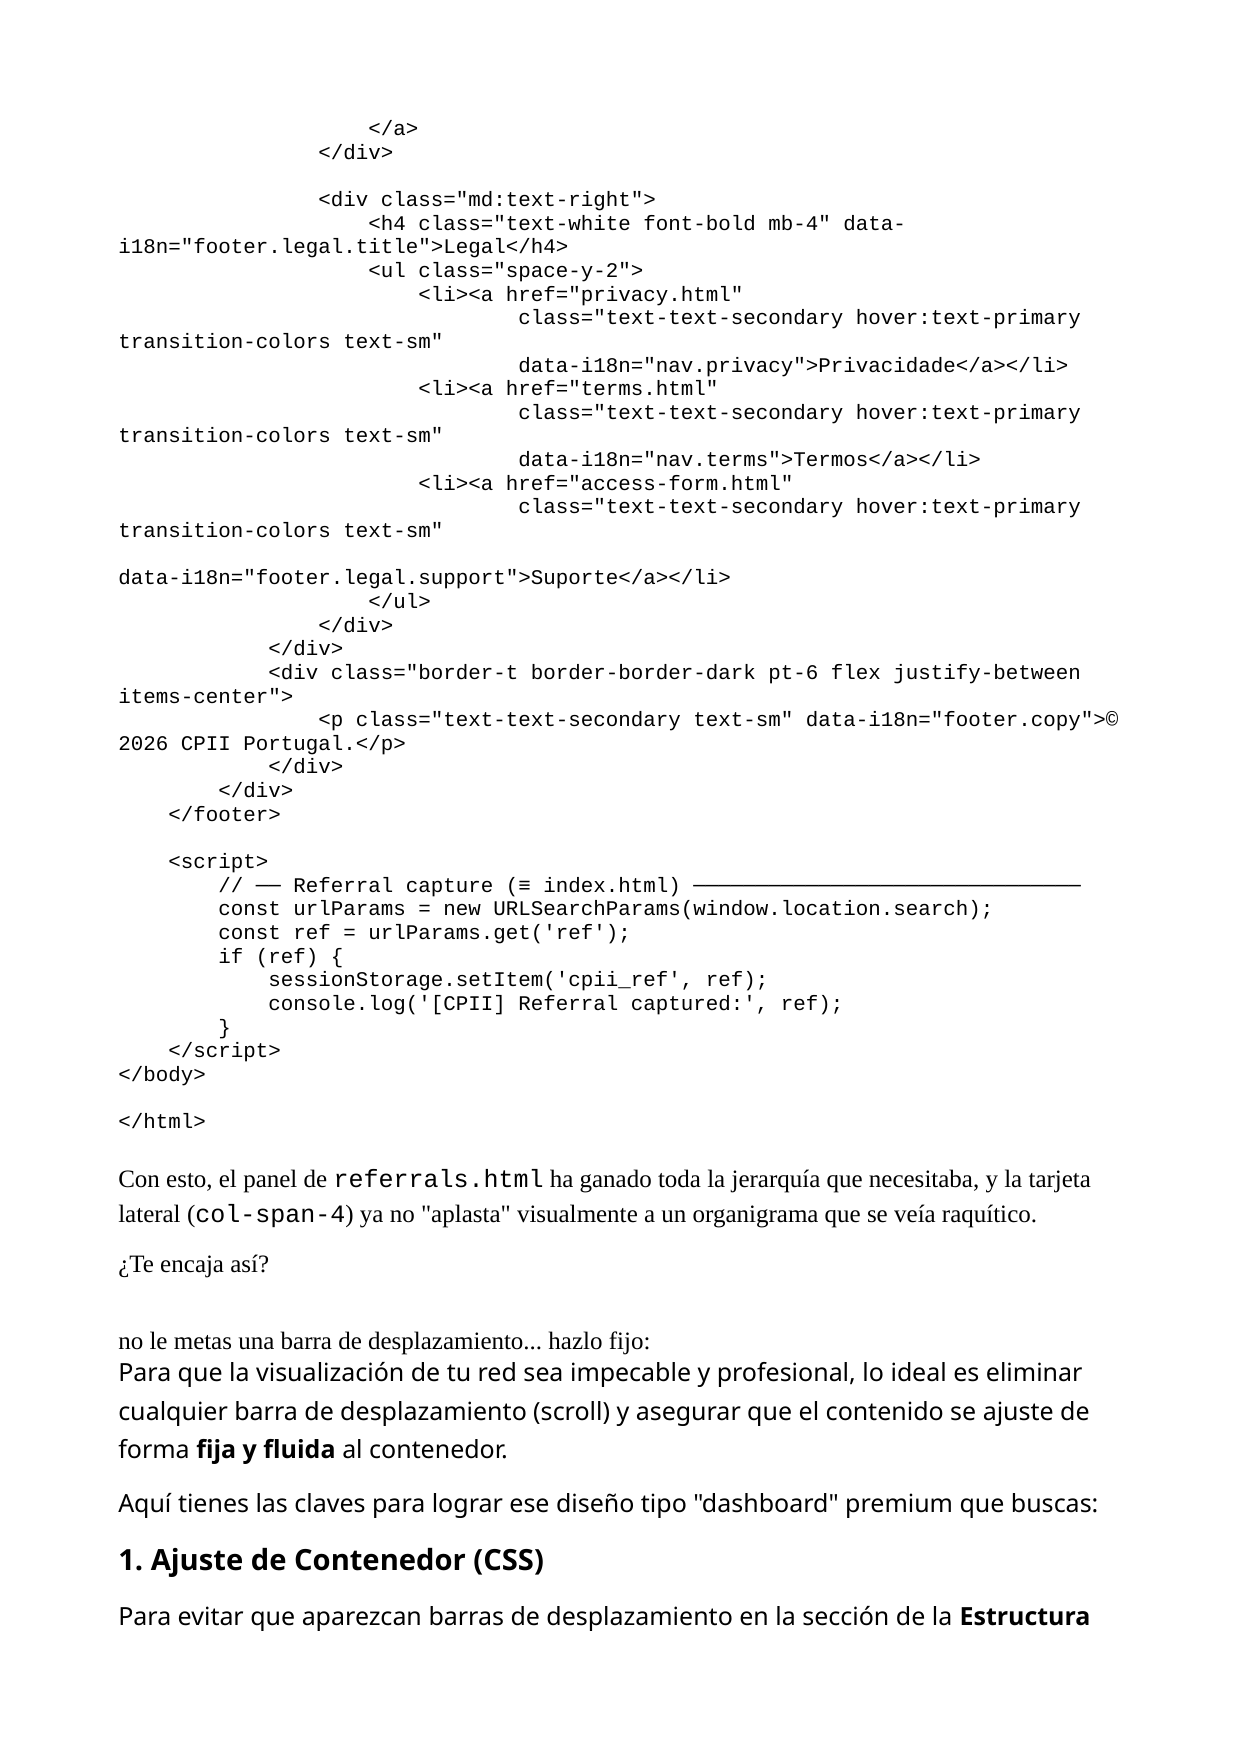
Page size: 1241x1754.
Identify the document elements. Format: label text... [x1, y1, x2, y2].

table_cell no le metas una barra de desplazamiento... hazlo fijo: [118, 1326, 1122, 1354]
table_cell Para que la visualización de tu red sea impecable y profesional, lo ideal es eliminar cualquier barra de desplazamiento (scroll) y asegurar que el contenido se ajuste de forma fija y fluida al contenedor. Aquí tienes las claves para lograr ese diseño tipo "dashboard" premium que buscas: 1. Ajuste de Contenedor (CSS) Para evitar que aparezcan barras de desplazamiento en la sección de la Estructura [118, 1355, 1122, 1633]
table_cell </a> </div> <div class="md:text-right"> <h4 class="text-white font-bold mb-4" data-i18n="footer.legal.title">Legal</h4> <ul class="space-y-2"> <li><a href="privacy.html" class="text-text-secondary hover:text-primary transition-colors text-sm" data-i18n="nav.privacy">Privacidade</a></li> <li><a href="terms.html" class="text-text-secondary hover:text-primary transition-colors text-sm" data-i18n="nav.terms">Termos</a></li> <li><a href="access-form.html" class="text-text-secondary hover:text-primary transition-colors text-sm" data-i18n="footer.legal.support">Suporte</a></li> </ul> </div> </div> <div class="border-t border-border-dark pt-6 flex justify-between items-center"> <p class="text-text-secondary text-sm" data-i18n="footer.copy">© 2026 CPII Portugal.</p> </div> </div> </footer> <script> // ── Referral capture (≡ index.html) ─────────────────────────────── const urlParams = new URLSearchParams(window.location.search); const ref = urlParams.get('ref'); if (ref) { sessionStorage.setItem('cpii_ref', ref); console.log('[CPII] Referral captured:', ref); } </script> </body> </html> Con esto, el panel de referrals.html ha ganado toda la jerarquía que necesitaba, y la tarjeta lateral (col-span-4) ya no "aplasta" visualmente a un organigrama que se veía raquítico. ¿Te encaja así? [118, 118, 1122, 1326]
